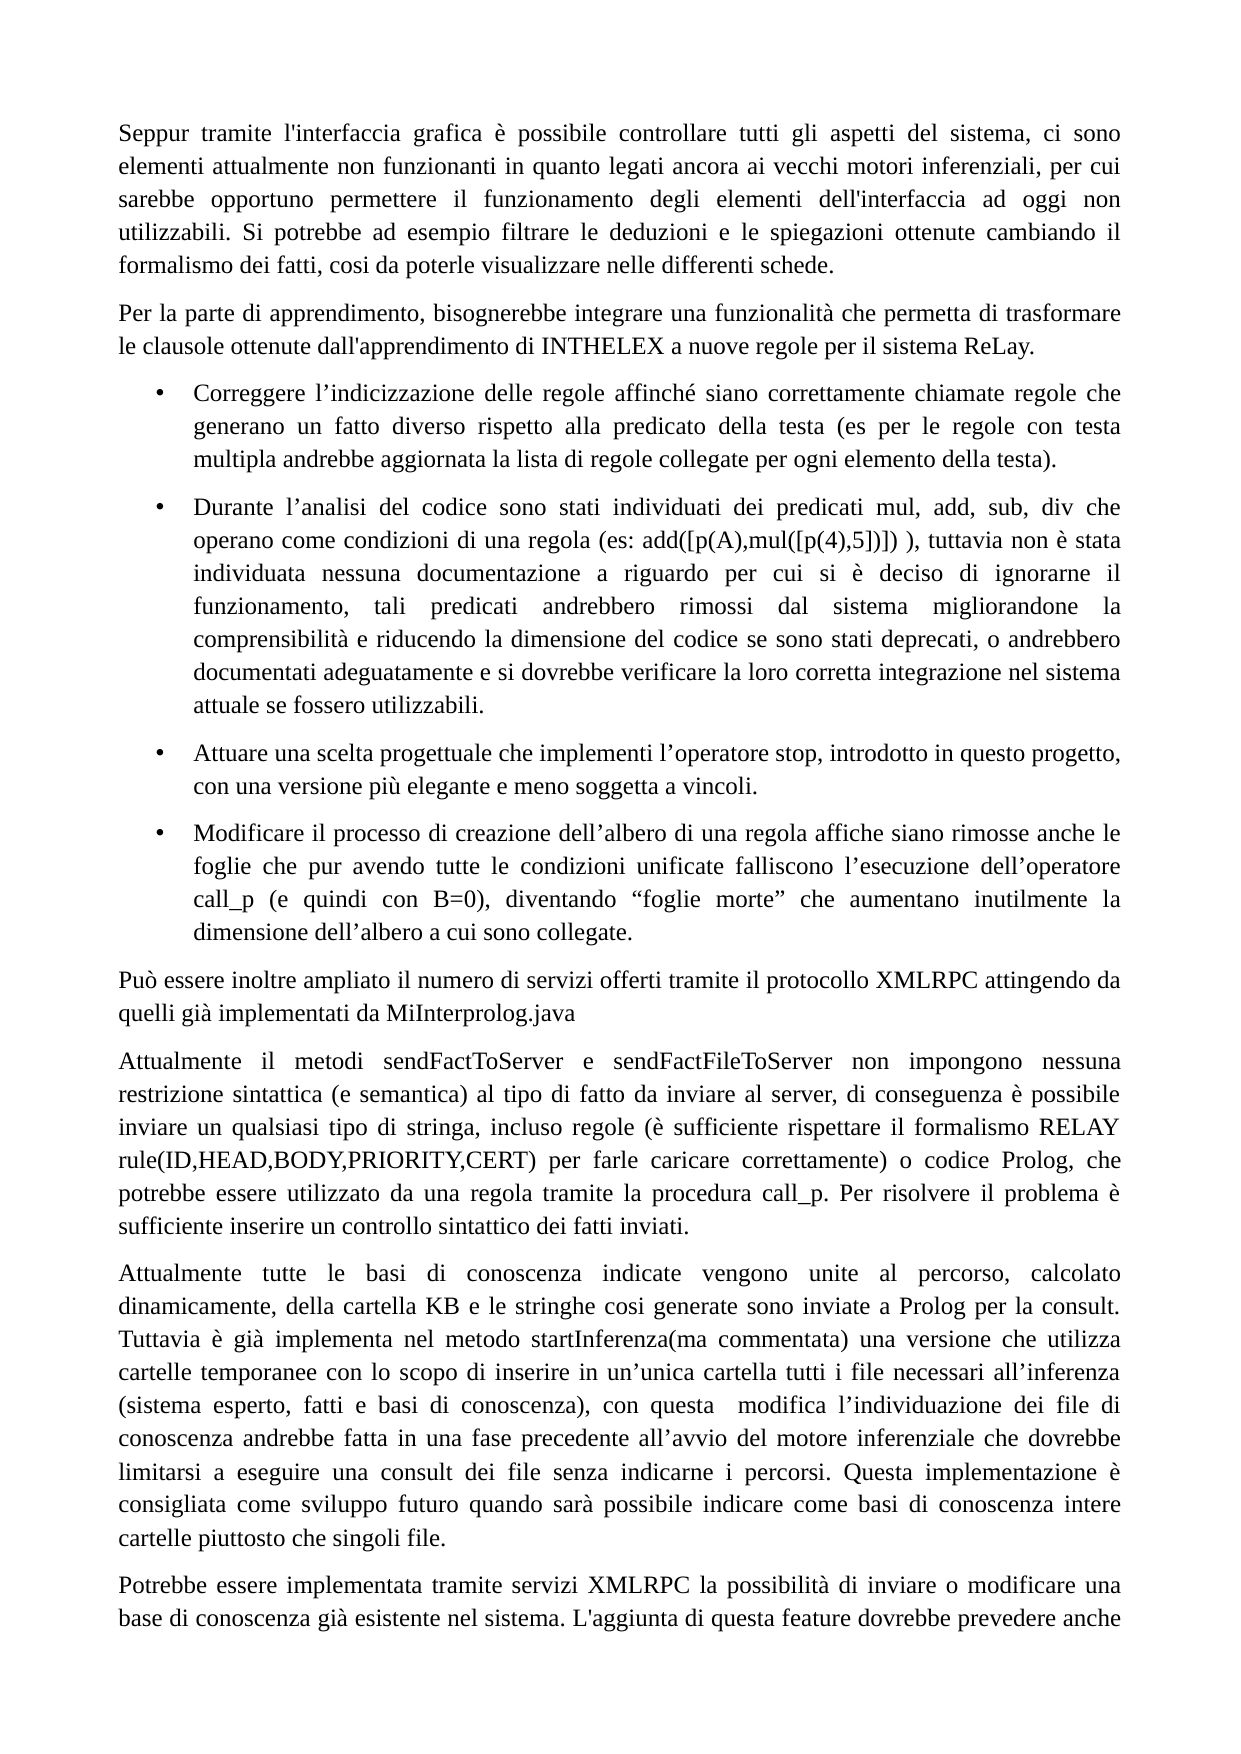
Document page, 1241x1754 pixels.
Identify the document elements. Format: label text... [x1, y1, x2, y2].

text Attualmente il metodi sendFactToServer e sendFactFileToServer non impongono nessuna restrizione sintattica (e semantica) al tipo di fatto da inviare al server, di conseguenza è possibile inviare un qualsiasi tipo di stringa, incluso regole (è sufficiente rispettare il formalismo RELAY rule(ID,HEAD,BODY,PRIORITY,CERT) per farle caricare correttamente) o codice Prolog, che potrebbe essere utilizzato da una regola tramite la procedura call_p. Per risolvere il problema è sufficiente inserire un controllo sintattico dei fatti inviati. [118, 1046, 1122, 1239]
list Correggere l’indicizzazione delle regole affinché siano correttamente chiamate regole che generano un fatto diverso rispetto alla predicato della testa (es per le regole con testa multipla andrebbe aggiornata la lista di regole collegate per ogni elemento della testa). [156, 378, 1122, 473]
text Seppur tramite l'interfaccia grafica è possibile controllare tutti gli aspetti del sistema, ci sono elementi attualmente non funzionanti in quanto legati ancora ai vecchi motori inferenziali, per cui sarebbe opportuno permettere il funzionamento degli elementi dell'interfaccia ad oggi non utilizzabili. Si potrebbe ad esempio filtrare le deduzioni e le spiegazioni ottenute cambiando il formalismo dei fatti, cosi da poterle visualizzare nelle differenti schede. [118, 118, 1122, 279]
list Durante l’analisi del codice sono stati individuati dei predicati mul, add, sub, div che operano come condizioni di una regola (es: add([p(A),mul([p(4),5])]) ), tuttavia non è stata individuata nessuna documentazione a riguardo per cui si è deciso di ignorarne il funzionamento, tali predicati andrebbero rimossi dal sistema migliorandone la comprensibilità e riducendo la dimensione del codice se sono stati deprecati, o andrebbero documentati adeguatamente e si dovrebbe verificare la loro corretta integrazione nel sistema attuale se fossero utilizzabili. [156, 492, 1122, 719]
list Modificare il processo di creazione dell’albero di una regola affiche siano rimosse anche le foglie che pur avendo tutte le condizioni unificate falliscono l’esecuzione dell’operatore call_p (e quindi con B=0), diventando “foglie morte” che aumentano inutilmente la dimensione dell’albero a cui sono collegate. [156, 818, 1122, 946]
text Per la parte di apprendimento, bisognerebbe integrare una funzionalità che permetta di trasformare le clausole ottenute dall'apprendimento di INTHELEX a nuove regole per il sistema ReLay. [118, 298, 1122, 359]
text Potrebbe essere implementata tramite servizi XMLRPC la possibilità di inviare o modificare una base di conoscenza già esistente nel sistema. L'aggiunta di questa feature dovrebbe prevedere anche [118, 1570, 1122, 1632]
list Attuare una scelta progettuale che implementi l’operatore stop, introdotto in questo progetto, con una versione più elegante e meno soggetta a vincoli. [156, 738, 1122, 799]
text Può essere inoltre ampliato il numero di servizi offerti tramite il protocollo XMLRPC attingendo da quelli già implementati da MiInterprolog.java [118, 965, 1122, 1027]
text Attualmente tutte le basi di conoscenza indicate vengono unite al percorso, calcolato dinamicamente, della cartella KB e le stringhe cosi generate sono inviate a Prolog per la consult. Tuttavia è già implementa nel metodo startInferenza(ma commentata) una versione che utilizza cartelle temporanee con lo scopo di inserire in un’unica cartella tutti i file necessari all’inferenza (sistema esperto, fatti e basi di conoscenza), con questa modifica l’individuazione dei file di conoscenza andrebbe fatta in una fase precedente all’avvio del motore inferenziale che dovrebbe limitarsi a eseguire una consult dei file senza indicarne i percorsi. Questa implementazione è consigliata come sviluppo futuro quando sarà possibile indicare come basi di conoscenza intere cartelle piuttosto che singoli file. [118, 1258, 1122, 1551]
